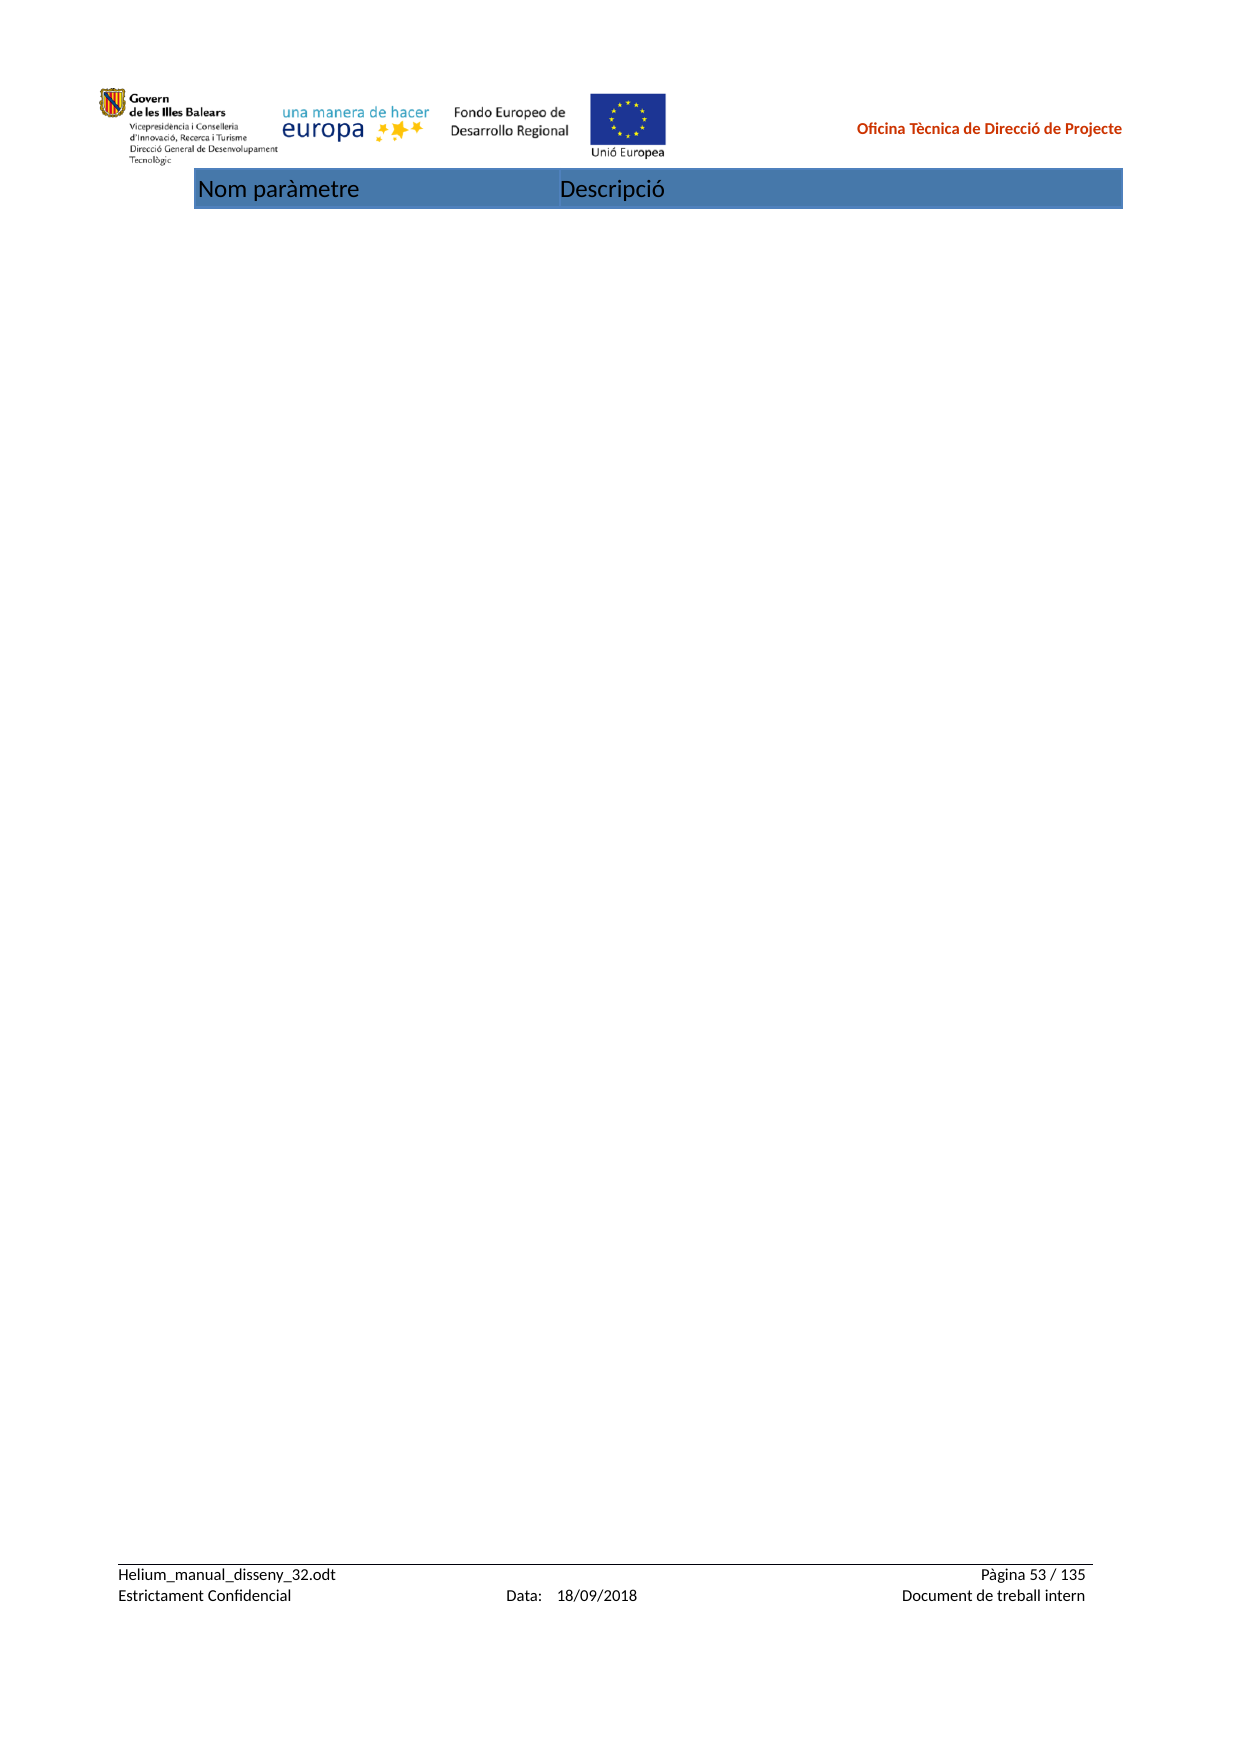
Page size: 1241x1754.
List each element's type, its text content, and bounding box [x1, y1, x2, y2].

picture [99, 87, 668, 166]
table_header Nom paràmetre [196, 170, 559, 206]
table_header Descripció [561, 170, 1121, 206]
